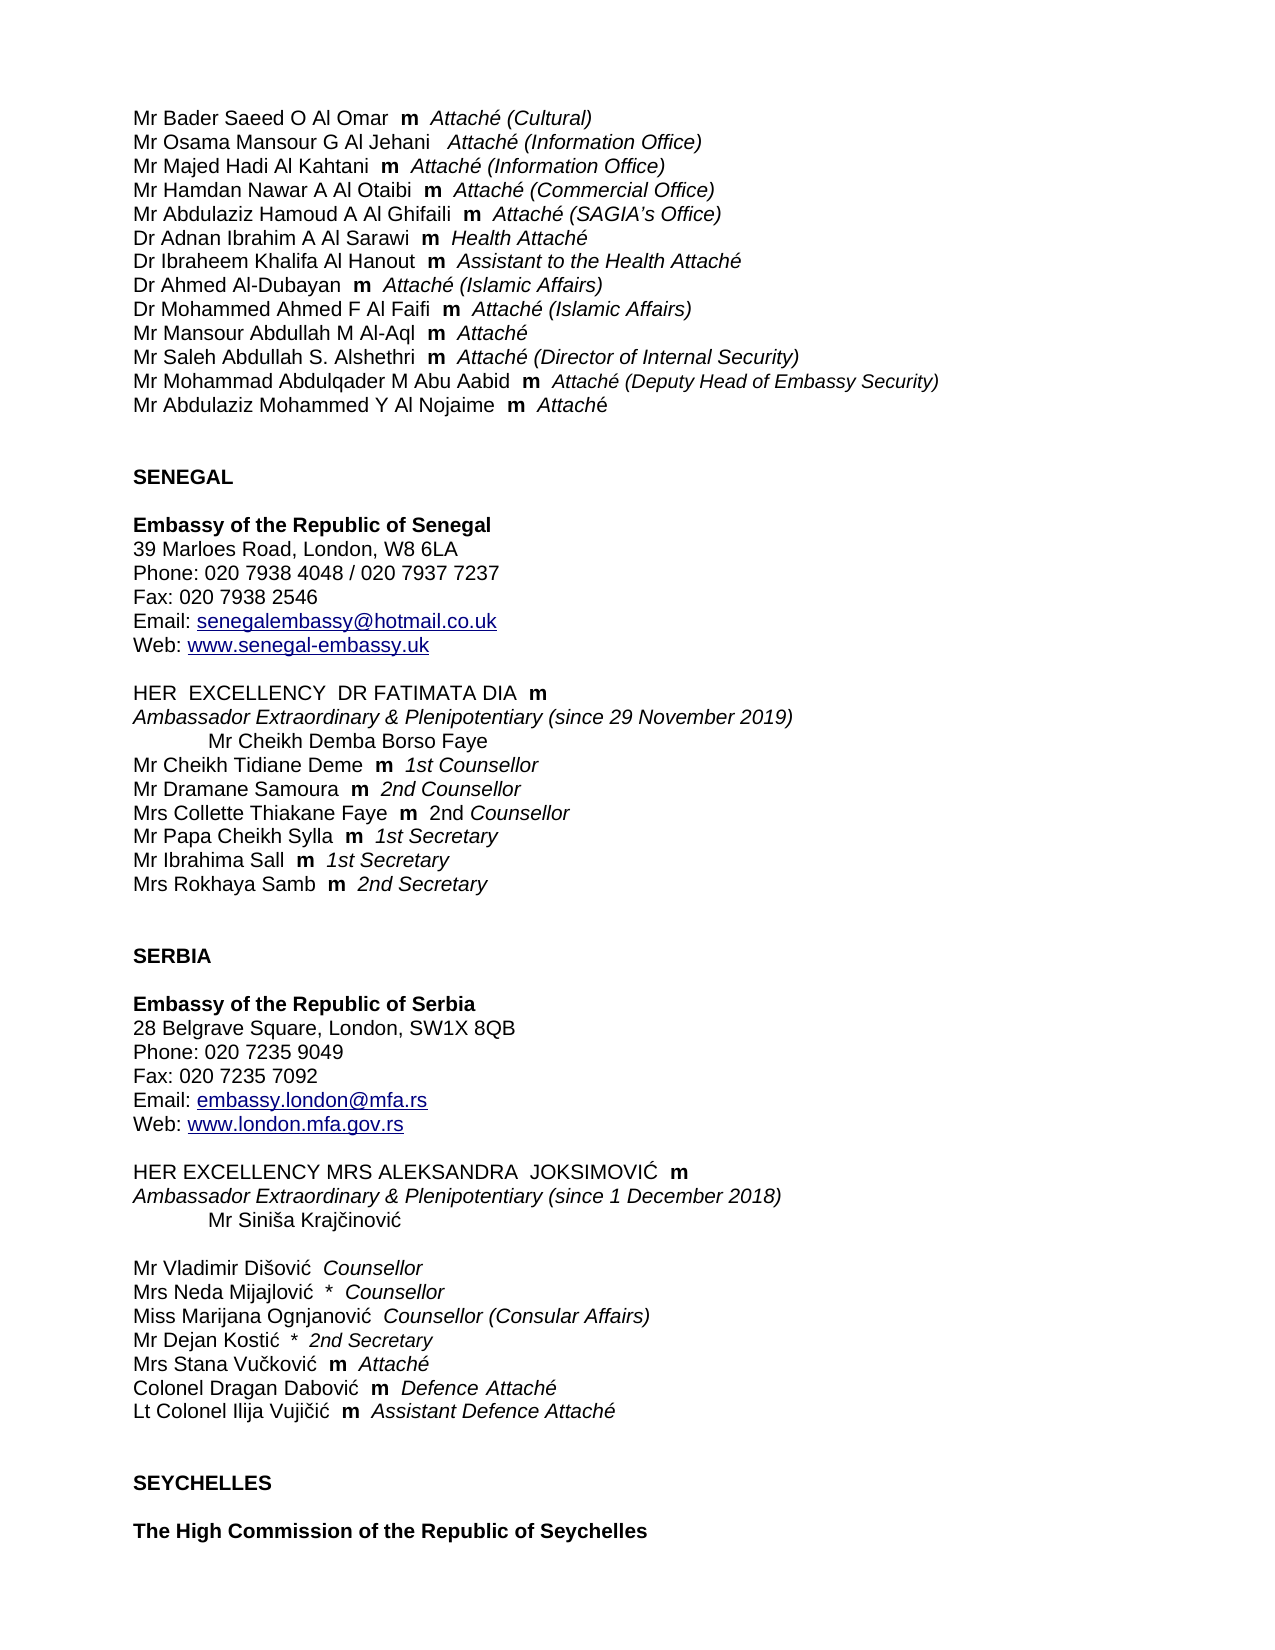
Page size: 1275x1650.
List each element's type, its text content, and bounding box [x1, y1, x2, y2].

text Mr Majed Hadi Al Kahtani m Attaché (Information Office) [133, 153, 1181, 177]
text Mr Osama Mansour G Al Jehani Attaché (Information Office) [133, 129, 1181, 153]
text Mr Cheikh Demba Borso Faye [133, 728, 1181, 752]
text The High Commission of the Republic of Seychelles [133, 1519, 1181, 1543]
text Lt Colonel Ilija Vujičić m Assistant Defence Attaché [133, 1399, 1181, 1423]
text Miss Marijana Ognjanović Counsellor (Consular Affairs) [133, 1303, 1181, 1327]
text SERBIA [133, 944, 1181, 968]
text Email: embassy.london@mfa.rs [133, 1088, 1181, 1112]
text Colonel Dragan Dabović m Defence Attaché [133, 1375, 1181, 1399]
text Mr Mansour Abdullah M Al-Aql m Attaché [133, 321, 1181, 345]
text Mr Bader Saeed O Al Omar m Attaché (Cultural) [133, 106, 1181, 129]
text HER EXCELLENCY MRS ALEKSANDRA JOKSIMOVIĆ m [133, 1160, 1181, 1184]
text Web: www.london.mfa.gov.rs [133, 1112, 1181, 1136]
text Mr Siniša Krajčinović [133, 1208, 1181, 1232]
text Mr Papa Cheikh Sylla m 1st Secretary [133, 824, 1181, 848]
text 28 Belgrave Square, London, SW1X 8QB [133, 1016, 1181, 1040]
text Embassy of the Republic of Senegal [133, 513, 1181, 537]
text Mr Mohammad Abdulqader M Abu Aabid m Attaché (Deputy Head of Embassy Security) [133, 369, 1181, 393]
text Email: senegalembassy@hotmail.co.uk [133, 609, 1181, 633]
text Mrs Rokhaya Samb m 2nd Secretary [133, 872, 1181, 896]
text SENEGAL [133, 465, 1181, 489]
text 39 Marloes Road, London, W8 6LA [133, 537, 1181, 561]
text Mrs Collette Thiakane Faye m 2nd Counsellor [133, 800, 1181, 824]
text Mr Abdulaziz Hamoud A Al Ghifaili m Attaché (SAGIA’s Office) [133, 201, 1181, 225]
text Mr Dejan Kostić * 2nd Secretary [133, 1327, 1181, 1351]
text Dr Ibraheem Khalifa Al Hanout m Assistant to the Health Attaché Dr Ahmed Al-Dubayan m Attaché (Islamic Affairs) Dr Mohammed Ahmed F Al Faifi m Attaché (Islamic Affairs) [133, 249, 1181, 321]
text Ambassador Extraordinary & Plenipotentiary (since 1 December 2018) [133, 1184, 1181, 1208]
text Mrs Neda Mijajlović * Counsellor [133, 1279, 1181, 1303]
text Mrs Stana Vučković m Attaché [133, 1351, 1181, 1375]
text Mr Cheikh Tidiane Deme m 1st Counsellor [133, 752, 1181, 776]
text Fax: 020 7235 7092 [133, 1064, 1181, 1088]
text Mr Vladimir Dišović Counsellor [133, 1256, 1181, 1279]
text Dr Adnan Ibrahim A Al Sarawi m Health Attaché [133, 225, 1181, 249]
text Phone: 020 7938 4048 / 020 7937 7237 [133, 561, 1181, 585]
text Ambassador Extraordinary & Plenipotentiary (since 29 November 2019) [133, 704, 1181, 728]
text Web: www.senegal-embassy.uk [133, 633, 1181, 657]
text SEYCHELLES [133, 1471, 1181, 1495]
text Mr Hamdan Nawar A Al Otaibi m Attaché (Commercial Office) [133, 177, 1181, 201]
text HER EXCELLENCY DR FATIMATA DIA m [133, 681, 1181, 704]
text Mr Dramane Samoura m 2nd Counsellor [133, 776, 1181, 800]
text Mr Ibrahima Sall m 1st Secretary [133, 848, 1181, 872]
text Embassy of the Republic of Serbia [133, 992, 1181, 1016]
text Fax: 020 7938 2546 [133, 585, 1181, 609]
text Phone: 020 7235 9049 [133, 1040, 1181, 1064]
text Mr Saleh Abdullah S. Alshethri m Attaché (Director of Internal Security) [133, 345, 1181, 369]
text Mr Abdulaziz Mohammed Y Al Nojaime m Attaché [133, 393, 1181, 417]
